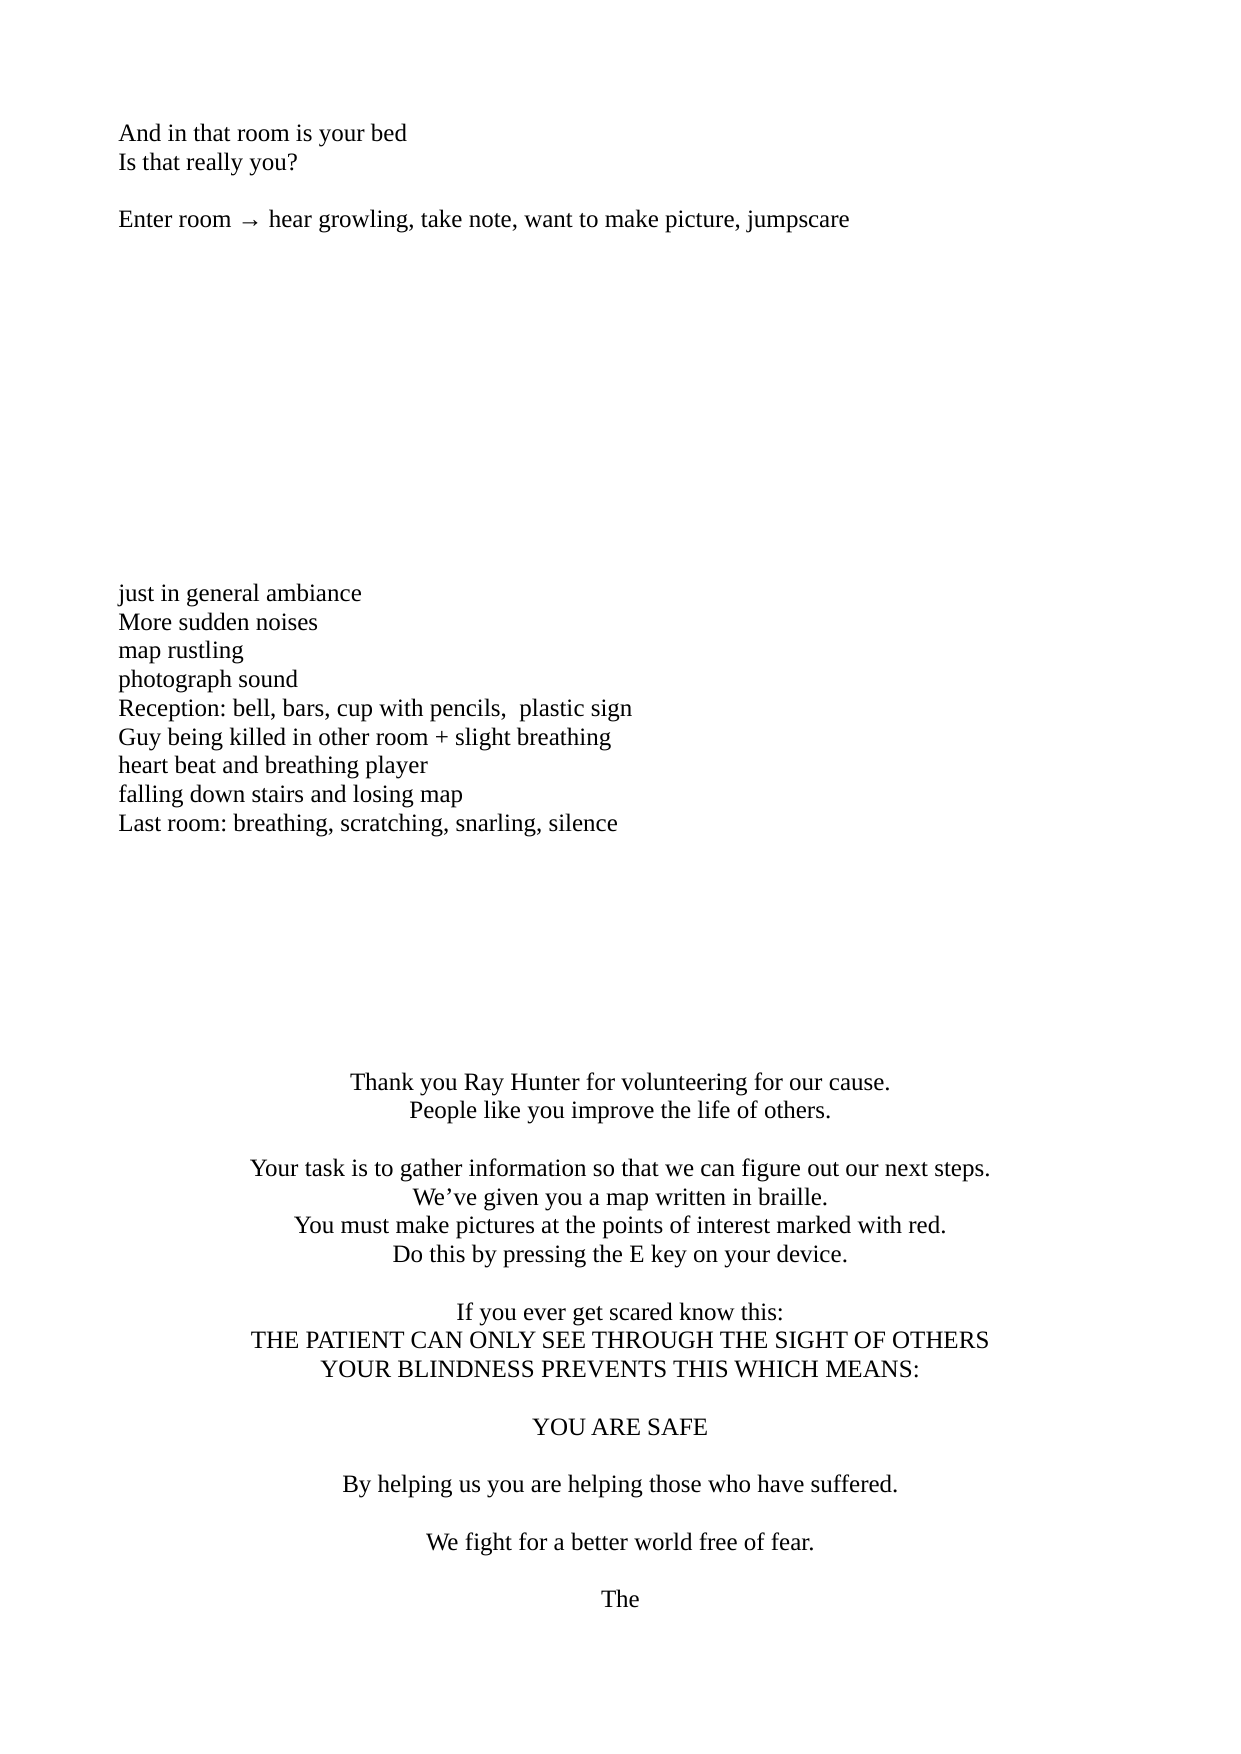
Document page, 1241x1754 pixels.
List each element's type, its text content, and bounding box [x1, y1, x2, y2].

text Enter room → hear growling, take note, want to make picture, jumpscare [118, 204, 1122, 233]
text We’ve given you a map written in braille. [118, 1182, 1122, 1211]
text YOUR BLINDNESS PREVENTS THIS WHICH MEANS: [118, 1354, 1122, 1383]
text photograph sound [118, 664, 1122, 693]
text just in general ambiance [118, 578, 1122, 607]
text If you ever get scared know this: [118, 1297, 1122, 1326]
text Last room: breathing, scratching, snarling, silence [118, 808, 1122, 837]
text YOU ARE SAFE [118, 1412, 1122, 1441]
text map rustling [118, 636, 1122, 664]
text Reception: bell, bars, cup with pencils, plastic sign [118, 693, 1122, 722]
text Thank you Ray Hunter for volunteering for our cause. [118, 1067, 1122, 1096]
text We fight for a better world free of fear. [118, 1527, 1122, 1556]
text By helping us you are helping those who have suffered. [118, 1469, 1122, 1498]
text heart beat and breathing player [118, 751, 1122, 779]
text Do this by pressing the E key on your device. [118, 1239, 1122, 1268]
text Guy being killed in other room + slight breathing [118, 722, 1122, 751]
text The [118, 1584, 1122, 1613]
text More sudden noises [118, 607, 1122, 636]
text falling down stairs and losing map [118, 779, 1122, 808]
text And in that room is your bed Is that really you? [118, 118, 1122, 176]
text You must make pictures at the points of interest marked with red. [118, 1211, 1122, 1239]
text Your task is to gather information so that we can figure out our next steps. [118, 1153, 1122, 1182]
text People like you improve the life of others. [118, 1096, 1122, 1124]
text THE PATIENT CAN ONLY SEE THROUGH THE SIGHT OF OTHERS [118, 1326, 1122, 1354]
